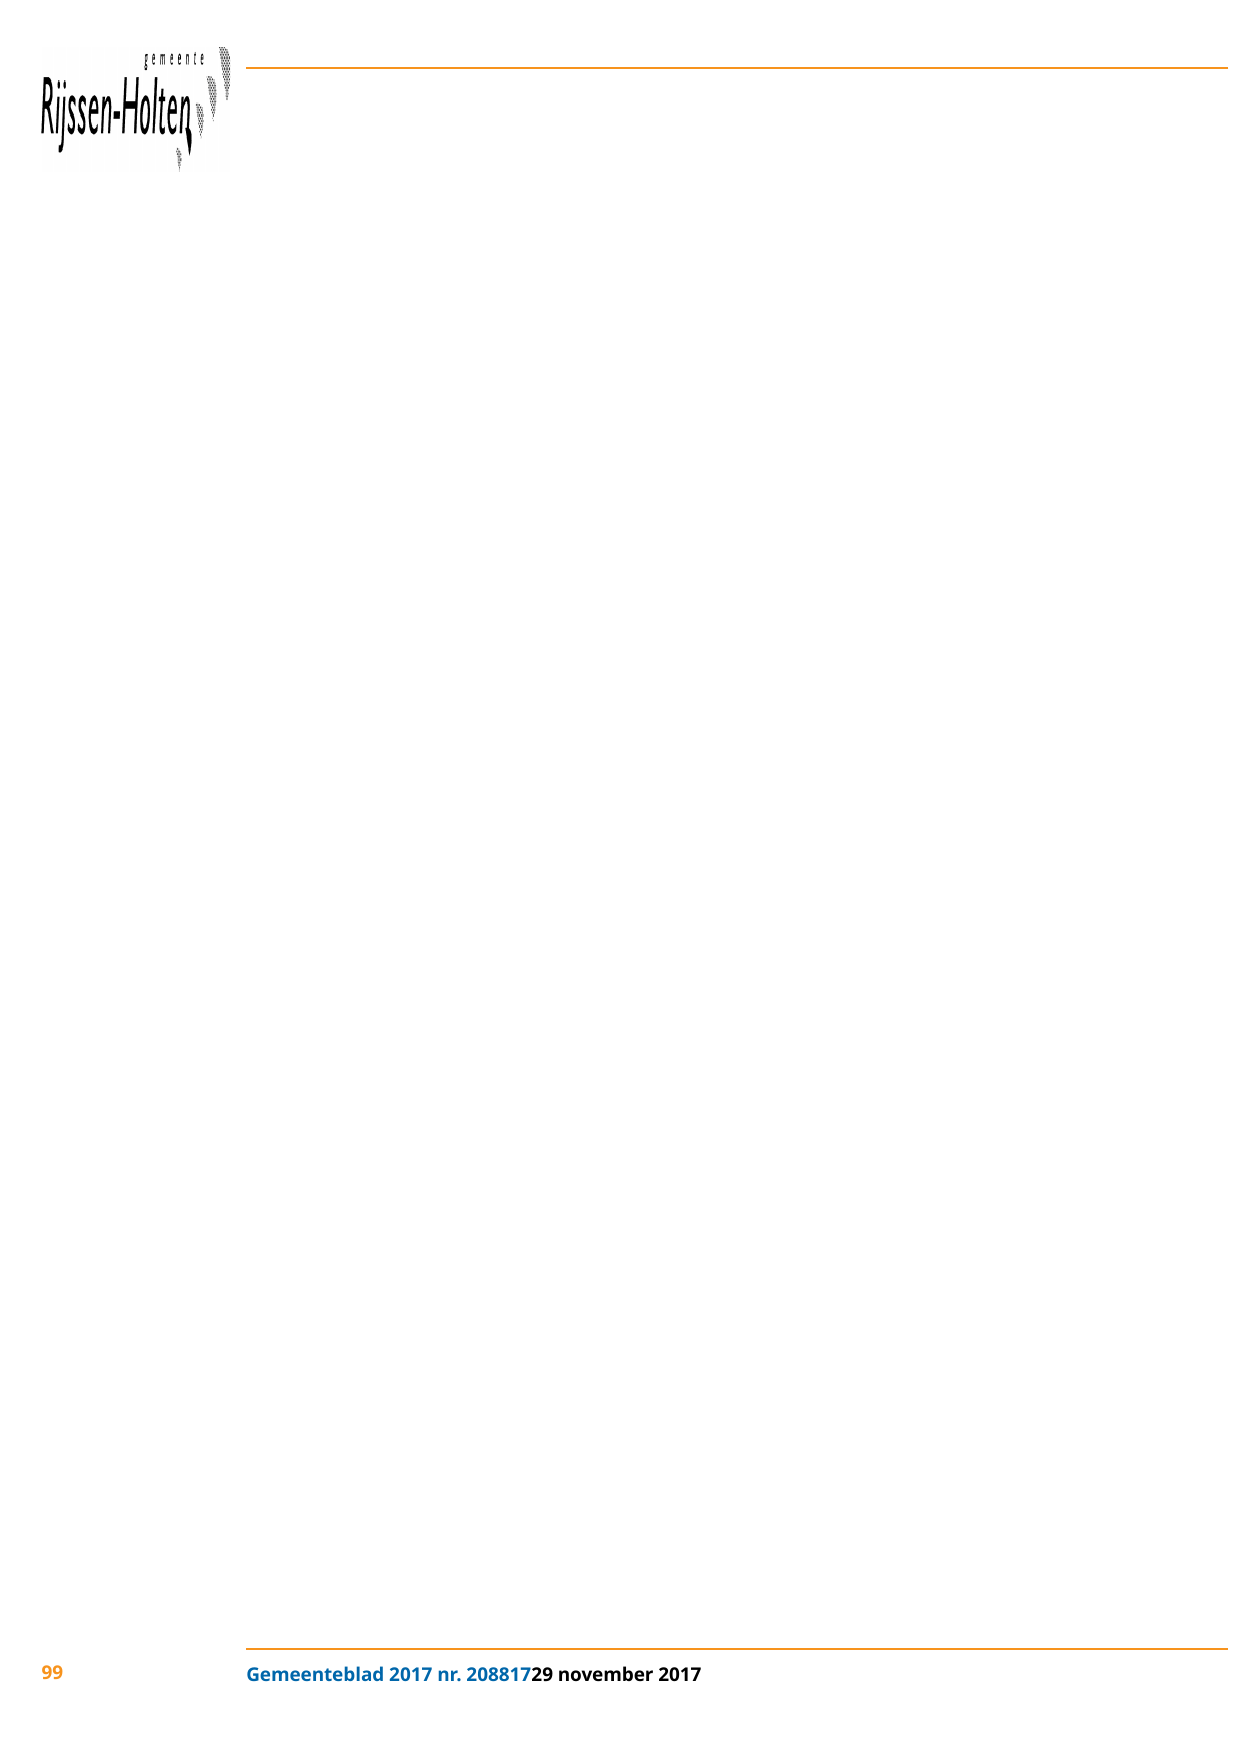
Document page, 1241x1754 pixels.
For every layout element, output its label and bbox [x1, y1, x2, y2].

picture [41, 47, 231, 172]
